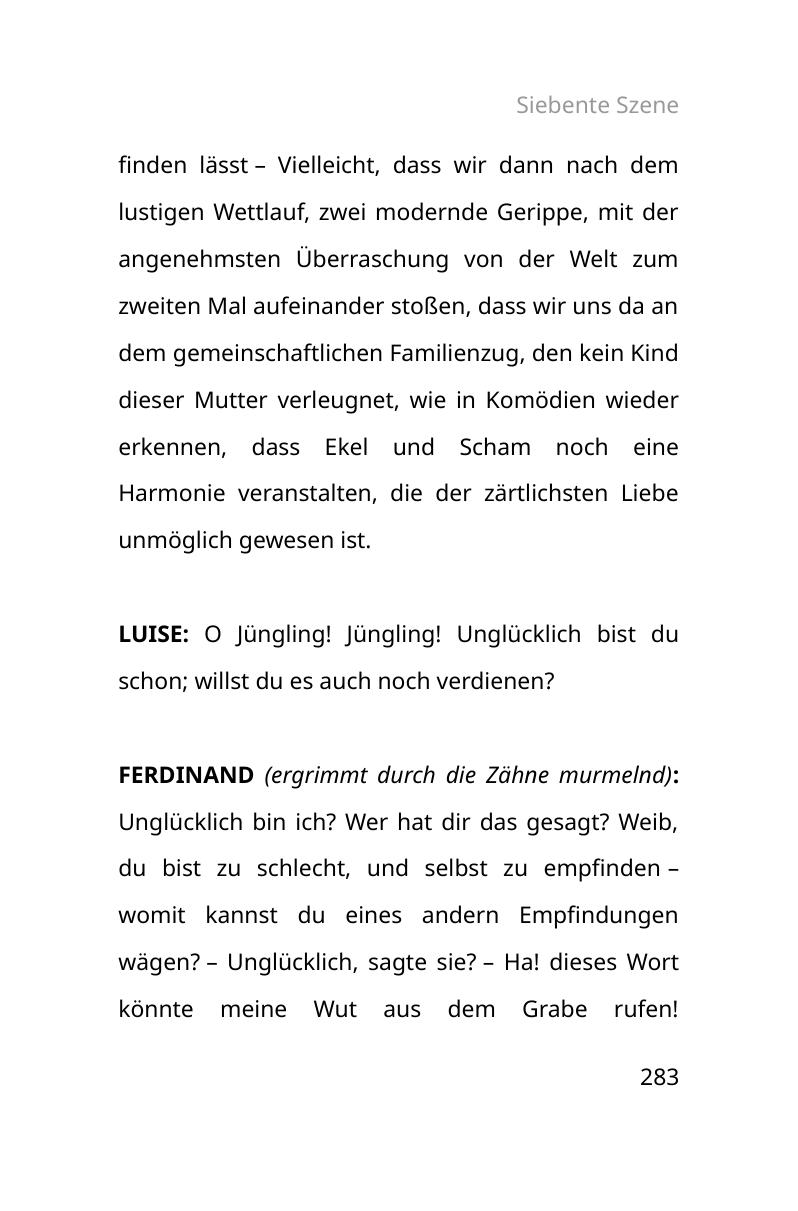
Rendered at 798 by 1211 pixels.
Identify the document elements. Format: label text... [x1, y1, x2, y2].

text FERDINAND (ergrimmt durch die Zähne murmelnd): Unglücklich bin ich? Wer hat dir das gesagt? Weib, du bist zu schlecht, und selbst zu empfinden – womit kannst du eines andern Empfindungen wägen? – Unglücklich, sagte sie? – Ha! dieses Wort könnte meine Wut aus dem Grabe rufen! [118, 723, 679, 1024]
text finden lässt – Vielleicht, dass wir dann nach dem lustigen Wettlauf, zwei modernde Gerippe, mit der angenehmsten Überraschung von der Welt zum zweiten Mal aufeinander stoßen, dass wir uns da an dem gemeinschaftlichen Familienzug, den kein Kind dieser Mutter verleugnet, wie in Komödien wieder erkennen, dass Ekel und Scham noch eine Harmonie veranstalten, die der zärtlichsten Liebe unmöglich gewesen ist. [118, 149, 679, 556]
text LUISE: O Jüngling! Jüngling! Unglücklich bist du schon; willst du es auch noch verdienen? [118, 583, 679, 696]
